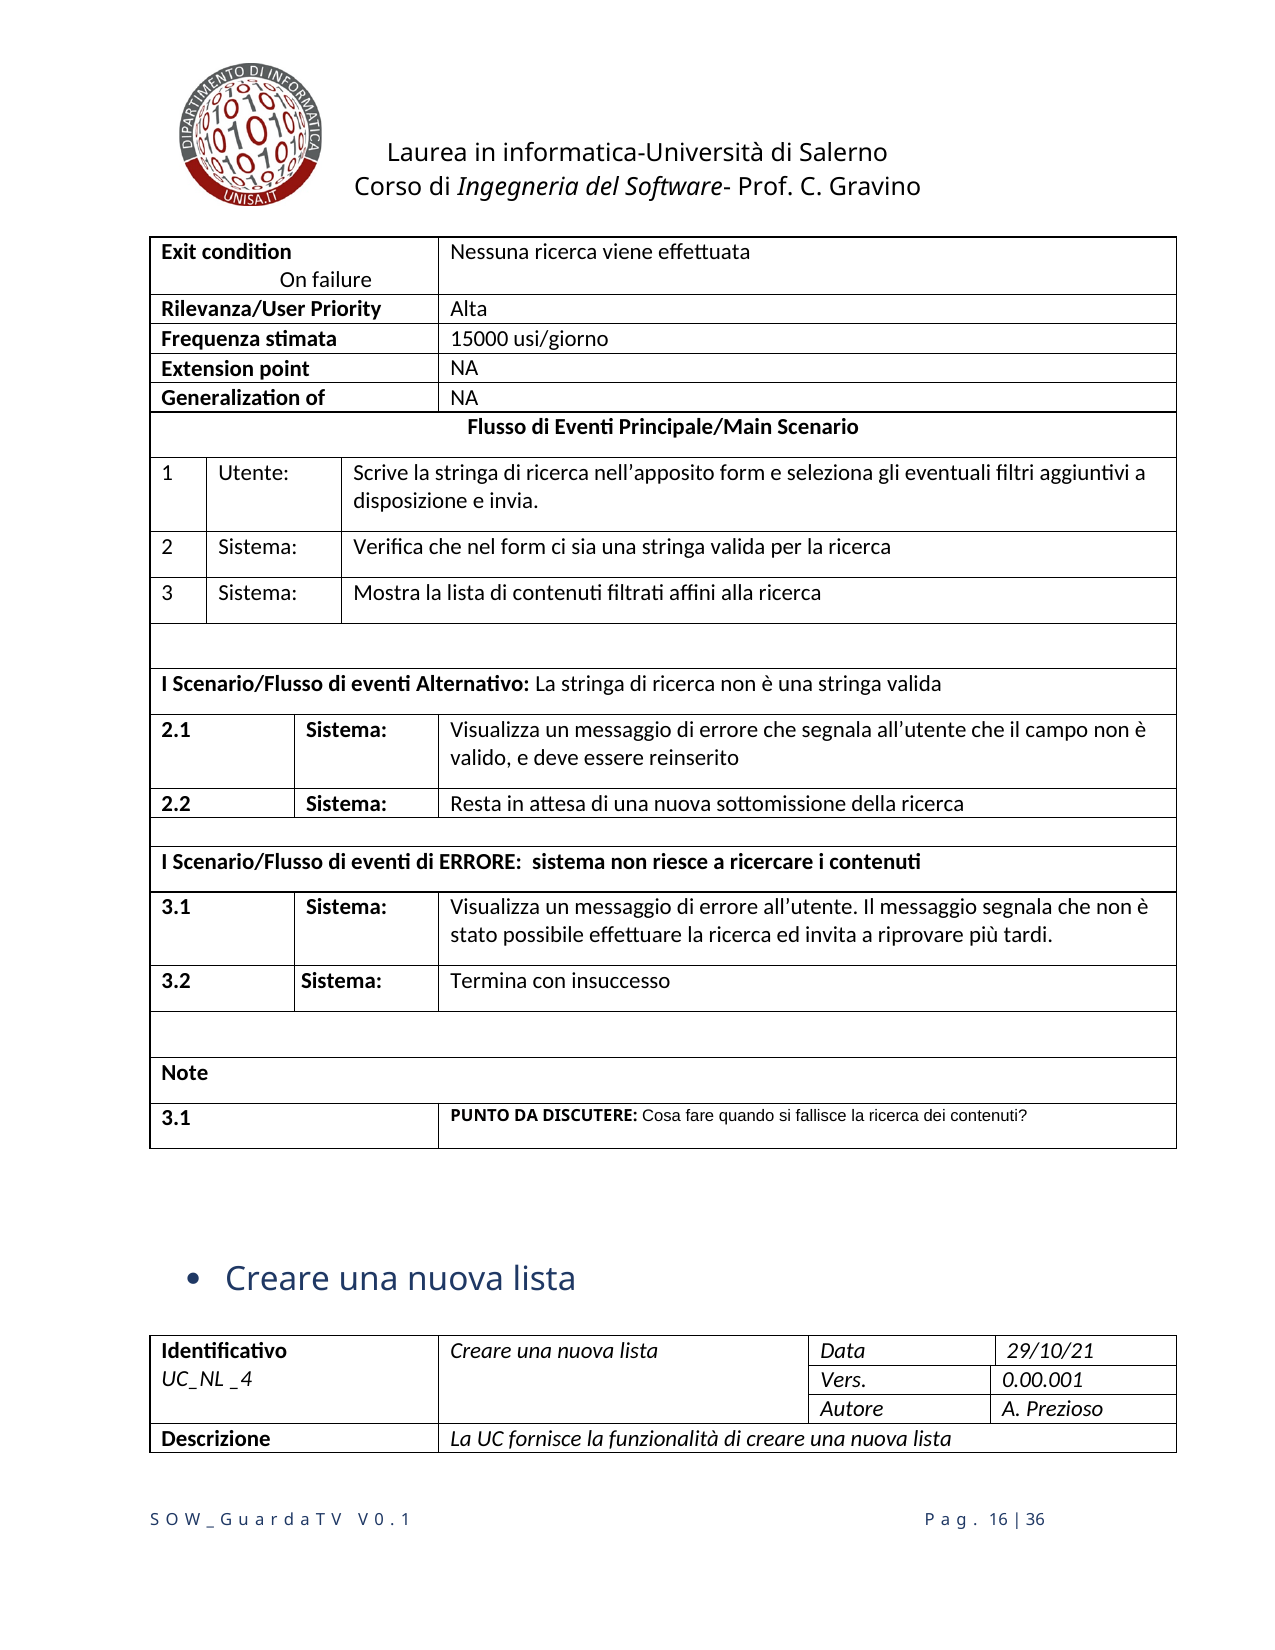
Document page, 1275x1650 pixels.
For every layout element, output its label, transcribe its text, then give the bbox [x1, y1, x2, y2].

table_cell Flusso di Eventi Principale/Main Scenario [151, 413, 1176, 457]
table_cell 3.1 [151, 1104, 438, 1148]
table_cell Verifica che nel form ci sia una stringa valida per la ricerca [342, 532, 1176, 577]
table_cell Frequenza stimata [151, 324, 438, 352]
table_cell Descrizione [151, 1424, 438, 1452]
table_cell 2.1 [151, 715, 294, 788]
table_cell Rilevanza/User Priority [151, 295, 438, 323]
table_cell Nessuna ricerca viene effettuata [439, 238, 1176, 293]
table_cell NA [439, 354, 1176, 382]
table_cell Generalization of [151, 383, 438, 411]
table_header Identificativo UC_NL _4 [151, 1336, 438, 1423]
table_cell Utente: [207, 458, 341, 531]
table_cell 3.1 [151, 893, 294, 965]
table_cell I Scenario/Flusso di eventi di ERRORE: sistema non riesce a ricercare i contenuti [151, 847, 1176, 891]
list Creare una nuova lista [187, 1255, 1125, 1300]
table_cell Extension point [151, 354, 438, 382]
table_cell 15000 usi/giorno [439, 324, 1176, 352]
table_cell Alta [439, 295, 1176, 323]
table_cell Sistema: [295, 893, 438, 965]
table_cell Mostra la lista di contenuti filtrati affini alla ricerca [342, 578, 1176, 622]
table_cell Visualizza un messaggio di errore che segnala all’utente che il campo non è valido, e deve essere reinserito [439, 715, 1176, 788]
table_cell Sistema: [207, 578, 341, 622]
table_cell Resta in attesa di una nuova sottomissione della ricerca [439, 789, 1176, 817]
table_cell PUNTO DA DISCUTERE: Cosa fare quando si fallisce la ricerca dei contenuti? [439, 1104, 1176, 1148]
table_cell Termina con insuccesso [439, 966, 1176, 1011]
table_cell 0.00.001 [991, 1366, 1176, 1393]
table_header 29/10/21 [996, 1336, 1176, 1364]
table_cell Sistema: [295, 966, 438, 1011]
table_cell [151, 818, 1176, 846]
table_cell Vers. [809, 1366, 990, 1393]
table_cell Scrive la stringa di ricerca nell’apposito form e seleziona gli eventuali filtri aggiuntivi a disposizione e invia. [342, 458, 1176, 531]
table_cell Exit condition On failure [151, 238, 438, 293]
table_cell 2.2 [151, 789, 294, 817]
table_header Data [809, 1336, 995, 1364]
table_header Creare una nuova lista [439, 1336, 808, 1423]
table_cell [151, 1012, 1176, 1057]
table_cell Note [151, 1058, 1176, 1102]
table_cell Autore [809, 1395, 990, 1423]
table_cell I Scenario/Flusso di eventi Alternativo: La stringa di ricerca non è una stringa valida [151, 669, 1176, 714]
table_cell La UC fornisce la funzionalità di creare una nuova lista [439, 1424, 1176, 1452]
table_cell 3.2 [151, 966, 294, 1011]
table_cell [151, 624, 1176, 668]
table_cell Sistema: [207, 532, 341, 577]
table_cell Sistema: [295, 789, 438, 817]
table_cell Visualizza un messaggio di errore all’utente. Il messaggio segnala che non è stato possibile effettuare la ricerca ed invita a riprovare più tardi. [439, 893, 1176, 965]
table_cell Sistema: [295, 715, 438, 788]
table_cell 3 [151, 578, 206, 622]
table_cell NA [439, 383, 1176, 411]
table_cell A. Prezioso [991, 1395, 1176, 1423]
table_cell 1 [151, 458, 206, 531]
table_cell 2 [151, 532, 206, 577]
